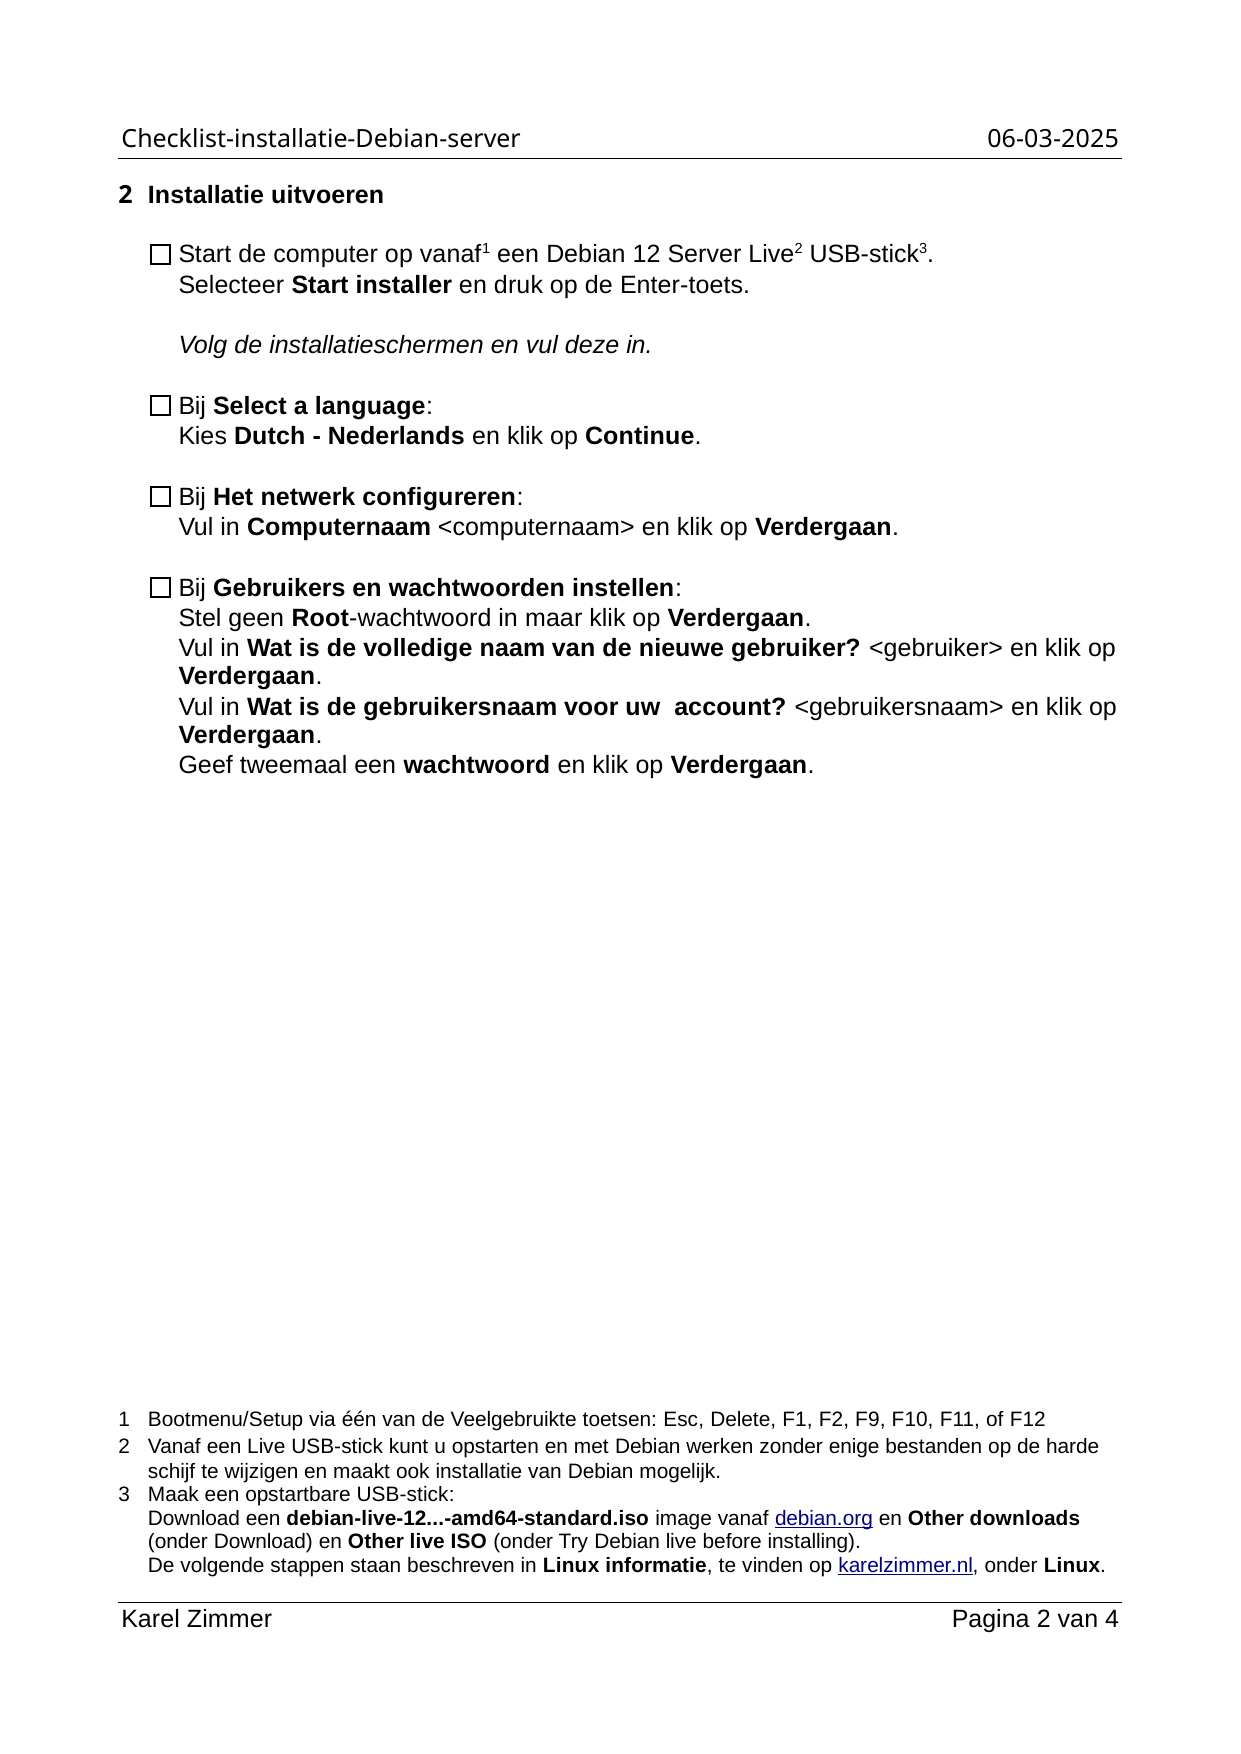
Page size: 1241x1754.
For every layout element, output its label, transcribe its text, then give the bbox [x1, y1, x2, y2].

table_cell [177, 360, 1122, 391]
table_cell Kies Dutch - Nederlands en klik op Continue. [177, 421, 1122, 451]
table_cell [142, 300, 177, 330]
table_cell [142, 542, 177, 572]
table_cell [118, 512, 142, 542]
table_cell Vul in Computernaam <computernaam> en klik op Verdergaan. [177, 512, 1122, 542]
table_cell [142, 330, 177, 360]
table_cell [177, 451, 1122, 482]
table_cell [118, 451, 142, 482]
table_header Start de computer op vanaf een Debian 12 Server Live USB-stick. [177, 239, 1122, 269]
table_cell [177, 542, 1122, 572]
table_cell [142, 750, 177, 780]
table_cell [118, 300, 142, 330]
table_cell [142, 451, 177, 482]
table_cell [118, 750, 142, 780]
table_cell Bij Het netwerk configureren: [177, 482, 1122, 512]
table_cell [118, 542, 142, 572]
table_cell [118, 573, 142, 603]
table_cell [142, 512, 177, 542]
table_header [142, 239, 177, 269]
table_cell [118, 269, 142, 300]
table_cell [118, 691, 142, 750]
table_cell [142, 482, 177, 512]
table_cell Bij Gebruikers en wachtwoorden instellen: [177, 573, 1122, 603]
table_header [118, 239, 142, 269]
table_cell [118, 391, 142, 421]
table_cell [142, 633, 177, 691]
table_cell [118, 603, 142, 633]
table_cell [118, 633, 142, 691]
table_cell [142, 421, 177, 451]
table_cell [142, 691, 177, 750]
table_cell Bij Select a language: [177, 391, 1122, 421]
table_cell [118, 482, 142, 512]
table_cell Volg de installatieschermen en vul deze in. [177, 330, 1122, 360]
list Installatie uitvoeren [118, 177, 1122, 211]
table_cell [177, 300, 1122, 330]
table_cell Geef tweemaal een wachtwoord en klik op Verdergaan. [177, 750, 1122, 780]
table_cell [118, 360, 142, 391]
table_cell Stel geen Root-wachtwoord in maar klik op Verdergaan. [177, 603, 1122, 633]
table_cell [142, 269, 177, 300]
table_cell [142, 573, 177, 603]
table_cell [142, 360, 177, 391]
table_cell [142, 391, 177, 421]
table_cell [118, 330, 142, 360]
table_cell Selecteer Start installer en druk op de Enter-toets. [177, 269, 1122, 300]
table_cell [142, 603, 177, 633]
table_cell Vul in Wat is de volledige naam van de nieuwe gebruiker? <gebruiker> en klik op Verdergaan. [177, 633, 1122, 691]
table_cell Vul in Wat is de gebruikersnaam voor uw account? <gebruikersnaam> en klik op Verdergaan. [177, 691, 1122, 750]
table_cell [118, 421, 142, 451]
